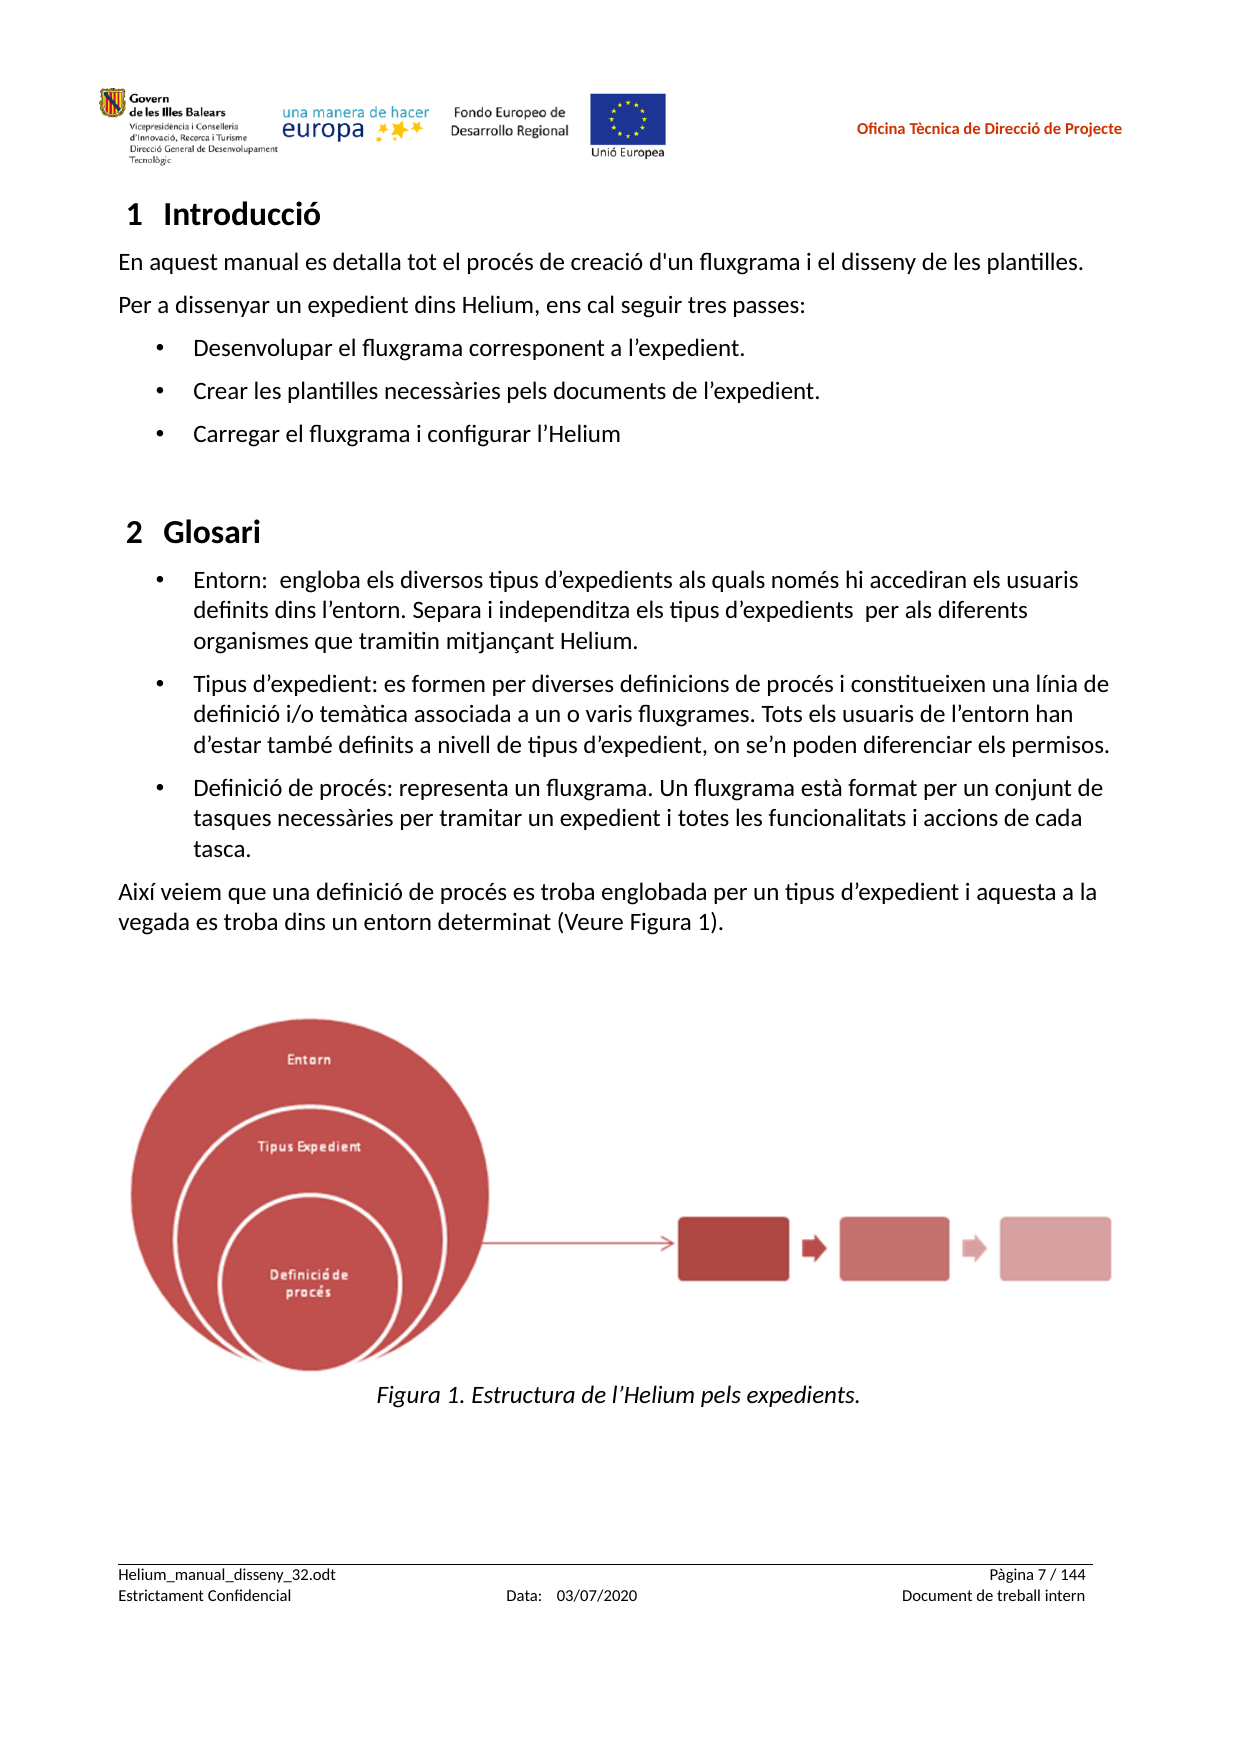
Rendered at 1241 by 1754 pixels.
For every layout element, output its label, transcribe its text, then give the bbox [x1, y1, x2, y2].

list Tipus d’expedient: es formen per diverses definicions de procés i constitueixen una línia de definició i/o temàtica associada a un o varis fluxgrames. Tots els usuaris de l’entorn han d’estar també definits a nivell de tipus d’expedient, on se’n poden diferenciar els permisos. [156, 668, 1122, 759]
subtitle Glosari [118, 510, 1122, 551]
list Desenvolupar el fluxgrama corresponent a l’expedient. [156, 332, 1122, 363]
list Entorn: engloba els diversos tipus d’expedients als quals només hi accediran els usuaris definits dins l’entorn. Separa i independitza els tipus d’expedients per als diferents organismes que tramitin mitjançant Helium. [156, 564, 1122, 655]
picture [99, 87, 668, 166]
subtitle Introducció [118, 193, 1122, 234]
picture [118, 1005, 1123, 1380]
list Definició de procés: representa un fluxgrama. Un fluxgrama està format per un conjunt de tasques necessàries per tramitar un expedient i totes les funcionalitats i accions de cada tasca. [156, 772, 1122, 863]
text Així veiem que una definició de procés es troba englobada per un tipus d’expedient i aquesta a la vegada es troba dins un entorn determinat (Veure Figura 1). [118, 876, 1122, 937]
text Figura 1. Estructura de l’Helium pels expedients. [118, 1380, 1122, 1410]
text Per a dissenyar un expedient dins Helium, ens cal seguir tres passes: [118, 289, 1122, 320]
list Crear les plantilles necessàries pels documents de l’expedient. [156, 375, 1122, 406]
text En aquest manual es detalla tot el procés de creació d'un fluxgrama i el disseny de les plantilles. [118, 246, 1122, 277]
list Carregar el fluxgrama i configurar l’Helium [156, 418, 1122, 449]
